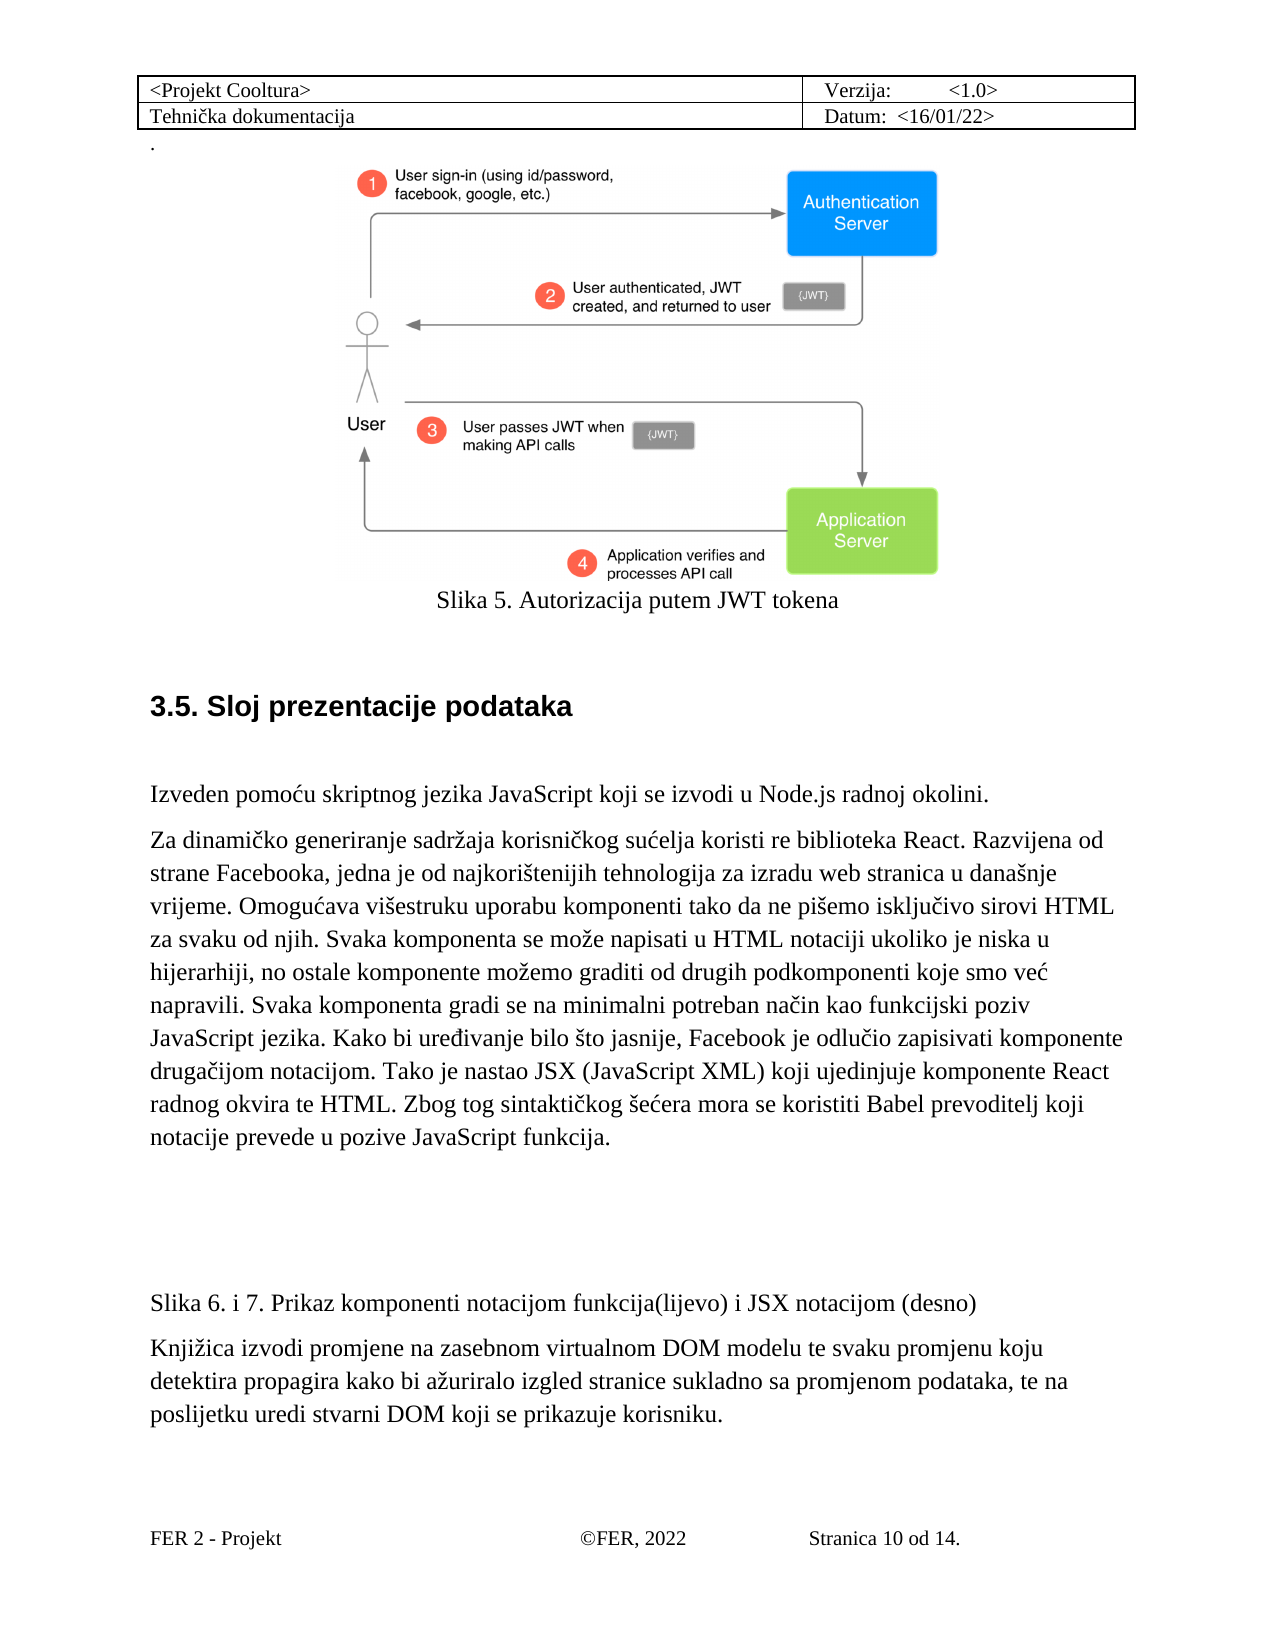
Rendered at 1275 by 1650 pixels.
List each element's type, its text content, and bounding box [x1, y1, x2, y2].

text Za dinamičko generiranje sadržaja korisničkog sućelja koristi re biblioteka React. Razvijena od strane Facebooka, jedna je od najkorištenijih tehnologija za izradu web stranica u današnje vrijeme. Omogućava višestruku uporabu komponenti tako da ne pišemo isključivo sirovi HTML za svaku od njih. Svaka komponenta se može napisati u HTML notaciji ukoliko je niska u hijerarhiji, no ostale komponente možemo graditi od drugih podkomponenti koje smo već napravili. Svaka komponenta gradi se na minimalni potreban način kao funkcijski poziv JavaScript jezika. Kako bi uređivanje bilo što jasnije, Facebook je odlučio zapisivati komponente drugačijom notacijom. Tako je nastao JSX (JavaScript XML) koji ujedinjuje komponente React radnog okvira te HTML. Zbog tog sintaktičkog šećera mora se koristiti Babel prevoditelj koji notacije prevede u pozive JavaScript funkcija. [150, 825, 1125, 1151]
text Slika 6. i 7. Prikaz komponenti notacijom funkcija(lijevo) i JSX notacijom (desno) [150, 1288, 1125, 1316]
text Izveden pomoću skriptnog jezika JavaScript koji se izvodi u Node.js radnoj okolini. [150, 779, 1125, 808]
subtitle 3.5. Sloj prezentacije podataka [150, 689, 1125, 722]
text Knjižica izvodi promjene na zasebnom virtualnom DOM modelu te svaku promjenu koju detektira propagira kako bi ažuriralo izgled stranice sukladno sa promjenom podataka, te na poslijetku uredi stvarni DOM koji se prikazuje korisniku. [150, 1333, 1125, 1428]
picture [335, 165, 940, 581]
text Slika 5. Autorizacija putem JWT tokena [150, 155, 1125, 614]
